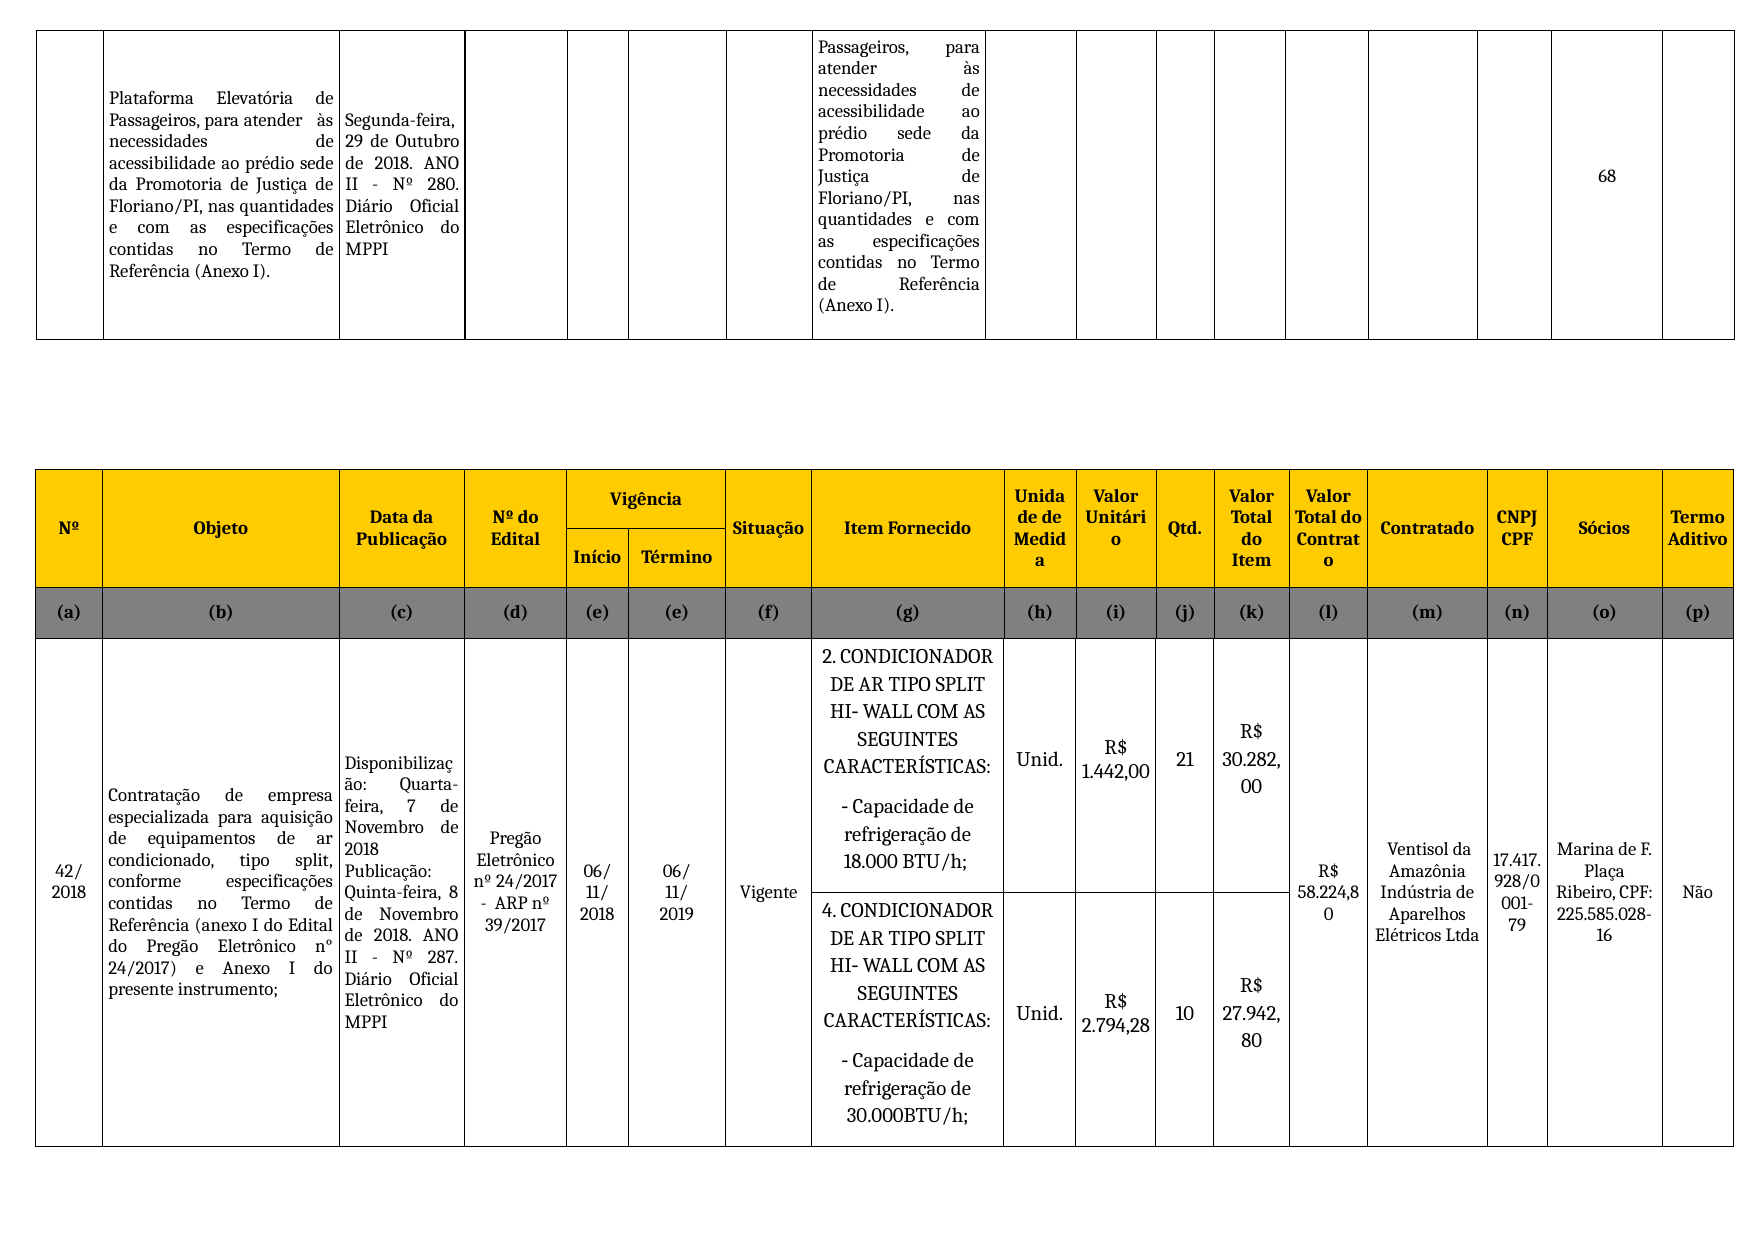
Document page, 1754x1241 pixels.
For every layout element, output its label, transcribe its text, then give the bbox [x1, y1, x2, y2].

table_header Qtd. [1157, 470, 1214, 587]
table_cell (m) [1368, 588, 1487, 638]
table_header Contratado [1368, 470, 1487, 587]
table_header Termo Aditivo [1663, 470, 1733, 587]
table_header Situação [726, 470, 811, 587]
table_cell Pregão Eletrônico nº 24/2017 - ARP nº 39/2017 [465, 639, 566, 1146]
table_cell [466, 31, 567, 339]
table_cell (h) [1005, 588, 1076, 638]
table_cell Segunda-feira, 29 de Outubro de 2018. ANO II - Nº 280. Diário Oficial Eletrônico do MPPI [340, 31, 464, 339]
table_header Sócios [1548, 470, 1662, 587]
table_cell (f) [726, 588, 811, 638]
table_cell (j) [1157, 588, 1214, 638]
table_cell (i) [1077, 588, 1156, 638]
table_cell 42/ 2018 [36, 639, 102, 1146]
table_cell Vigente [726, 639, 811, 1146]
table_cell (e) [629, 588, 725, 638]
table_cell Marina de F. Plaça Ribeiro, CPF: 225.585.028-16 [1548, 639, 1662, 1146]
table_cell Contratação de empresa especializada para aquisição de equipamentos de ar condicionado, tipo split, conforme especificações contidas no Termo de Referência (anexo I do Edital do Pregão Eletrônico n° 24/2017) e Anexo I do presente instrumento; [103, 639, 339, 1146]
table_cell Não [1663, 639, 1733, 1146]
table_header CNPJ CPF [1488, 470, 1547, 587]
table_cell Unid. [1004, 893, 1075, 1146]
table_cell 10 [1156, 893, 1213, 1146]
table_cell [1286, 31, 1368, 339]
table_cell 21 [1156, 639, 1213, 892]
table_cell [568, 31, 628, 339]
table_header Valor Total do Contrato [1290, 470, 1367, 587]
table_cell (n) [1488, 588, 1547, 638]
table_cell 06/ 11/ 2018 [567, 639, 628, 1146]
table_cell Passageiros, para atender às necessidades de acessibilidade ao prédio sede da Promotoria de Justiça de Floriano/PI, nas quantidades e com as especificações contidas no Termo de Referência (Anexo I). [813, 31, 985, 339]
table_cell Início [567, 529, 628, 587]
table_cell (e) [567, 588, 628, 638]
table_cell Unid. [1004, 639, 1075, 892]
table_header Vigência [567, 470, 725, 528]
table_cell 17.417.928/0001-79 [1488, 639, 1547, 1146]
table_cell [37, 31, 103, 339]
table_cell R$ 58.224,80 [1290, 639, 1367, 1146]
table_header Objeto [103, 470, 339, 587]
table_cell 2. CONDICIONADOR DE AR TIPO SPLIT HI‐ WALL COM AS SEGUINTES CARACTERÍSTICAS: ‐ Capacidade de refrigeração de 18.000 BTU/h; [812, 639, 1003, 892]
table_cell (l) [1290, 588, 1367, 638]
table_cell R$ 1.442,00 [1076, 639, 1155, 892]
table_cell (d) [465, 588, 566, 638]
table_cell (g) [812, 588, 1004, 638]
table_cell (o) [1548, 588, 1662, 638]
table_cell [1478, 31, 1551, 339]
table_cell [1215, 31, 1285, 339]
table_header Nº do Edital [465, 470, 566, 587]
table_cell 4. CONDICIONADOR DE AR TIPO SPLIT HI‐ WALL COM AS SEGUINTES CARACTERÍSTICAS: ‐ Capacidade de refrigeração de 30.000BTU/h; [812, 893, 1003, 1146]
table_cell [1663, 31, 1734, 339]
table_cell R$ 2.794,28 [1076, 893, 1155, 1146]
table_cell (a) [36, 588, 102, 638]
table_cell 68 [1552, 31, 1662, 339]
table_cell Término [629, 529, 725, 587]
table_cell 06/ 11/ 2019 [629, 639, 725, 1146]
table_header Valor Total do Item [1215, 470, 1289, 587]
table_cell Ventisol da Amazônia Indústria de Aparelhos Elétricos Ltda [1368, 639, 1487, 1146]
table_header Valor Unitário [1077, 470, 1156, 587]
table_cell - [1077, 31, 1156, 339]
table_cell (p) [1663, 588, 1733, 638]
table_cell R$ 30.282,00 [1214, 639, 1289, 892]
table_cell [727, 31, 812, 339]
table_cell - [986, 31, 1076, 339]
table_cell (c) [340, 588, 464, 638]
table_header Data da Publicação [340, 470, 464, 587]
table_cell Plataforma Elevatória de Passageiros, para atender às necessidades de acessibilidade ao prédio sede da Promotoria de Justiça de Floriano/PI, nas quantidades e com as especificações contidas no Termo de Referência (Anexo I). [104, 31, 339, 339]
table_cell Disponibilização: Quarta-feira, 7 de Novembro de 2018 Publicação: Quinta-feira, 8 de Novembro de 2018. ANO II - Nº 287. Diário Oficial Eletrônico do MPPI [340, 639, 464, 1146]
table_cell R$ 27.942,80 [1214, 893, 1289, 1146]
table_cell - [1157, 31, 1214, 339]
table_header Item Fornecido [812, 470, 1004, 587]
table_cell (b) [103, 588, 339, 638]
table_cell [1369, 31, 1477, 339]
table_header Nº [36, 470, 102, 587]
table_cell (k) [1215, 588, 1289, 638]
table_header Unidade de Medida [1005, 470, 1076, 587]
table_cell [629, 31, 726, 339]
